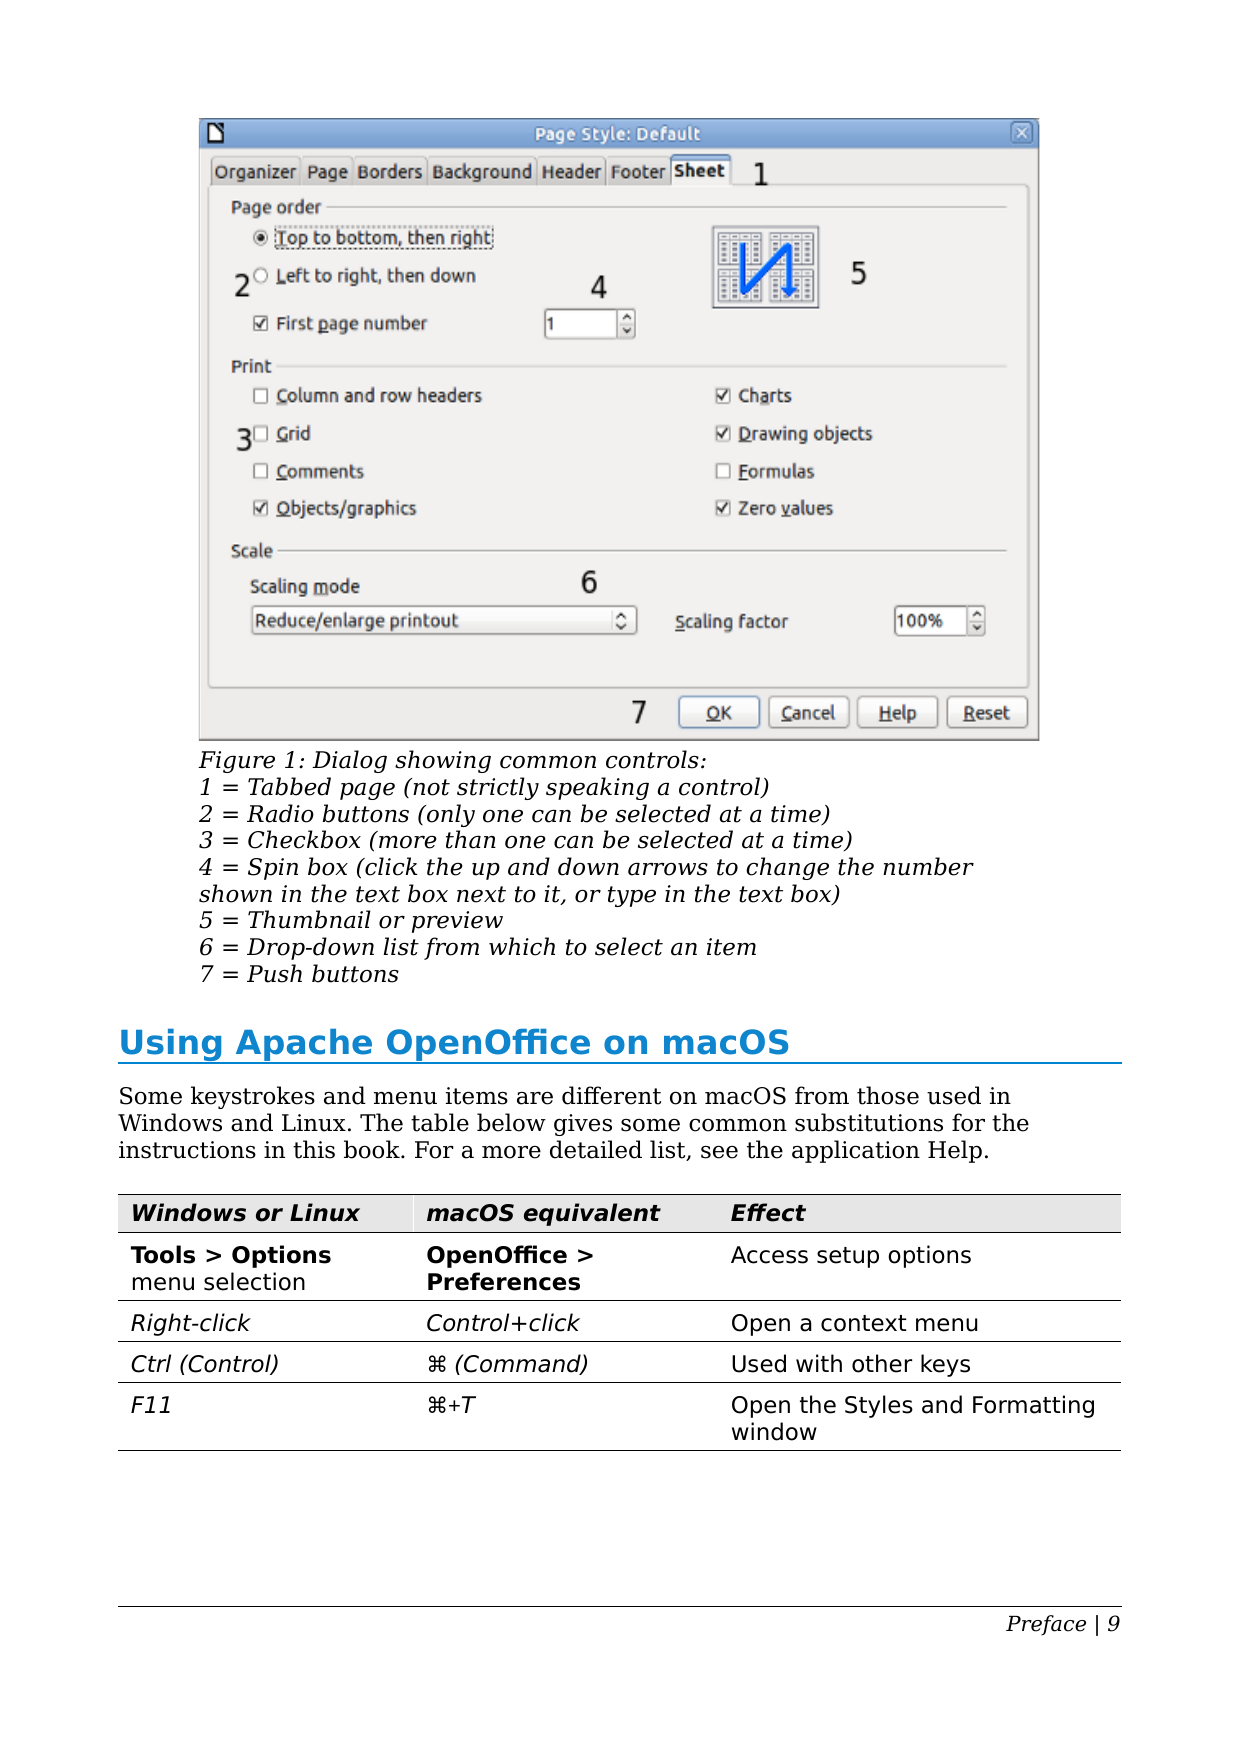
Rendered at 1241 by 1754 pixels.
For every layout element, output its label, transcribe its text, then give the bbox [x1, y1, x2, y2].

table_cell Used with other keys [718, 1342, 1121, 1382]
table_cell Open a context menu [718, 1301, 1121, 1341]
table_cell OpenOffice > Preferences [414, 1233, 718, 1300]
picture [198, 118, 1040, 741]
table_cell Access setup options [718, 1233, 1121, 1300]
table_cell z (Command) [414, 1342, 718, 1382]
table_header macOS equivalent [414, 1195, 718, 1232]
table_cell Ctrl (Control) [118, 1342, 413, 1382]
table_cell Right-click [118, 1301, 413, 1341]
table_header Windows or Linux [118, 1195, 413, 1232]
text Figure 1: Dialog showing common controls: 1 = Tabbed page (not strictly speaking a control) 2 = Radio buttons (only one can be selected at a time) 3 = Checkbox (more than one can be selected at a time) 4 = Spin box (click the up and down arrows to change the number shown in the text box next to it, or type in the text box) 5 = Thumbnail or preview 6 = Drop-down list from which to select an item 7 = Push buttons [199, 747, 1041, 987]
table_cell Control+click [414, 1301, 718, 1341]
table_cell Open the Styles and Formatting window [718, 1383, 1121, 1450]
table_cell Tools > Options menu selection [118, 1233, 413, 1300]
table_header Effect [718, 1195, 1121, 1232]
table_cell z+T [414, 1383, 718, 1450]
text Some keystrokes and menu items are different on macOS from those used in Windows and Linux. The table below gives some common substitutions for the instructions in this book. For a more detailed list, see the application Help. [118, 1083, 1122, 1163]
subtitle Using Apache OpenOffice on macOS [118, 1024, 1122, 1062]
table_cell F11 [118, 1383, 413, 1450]
